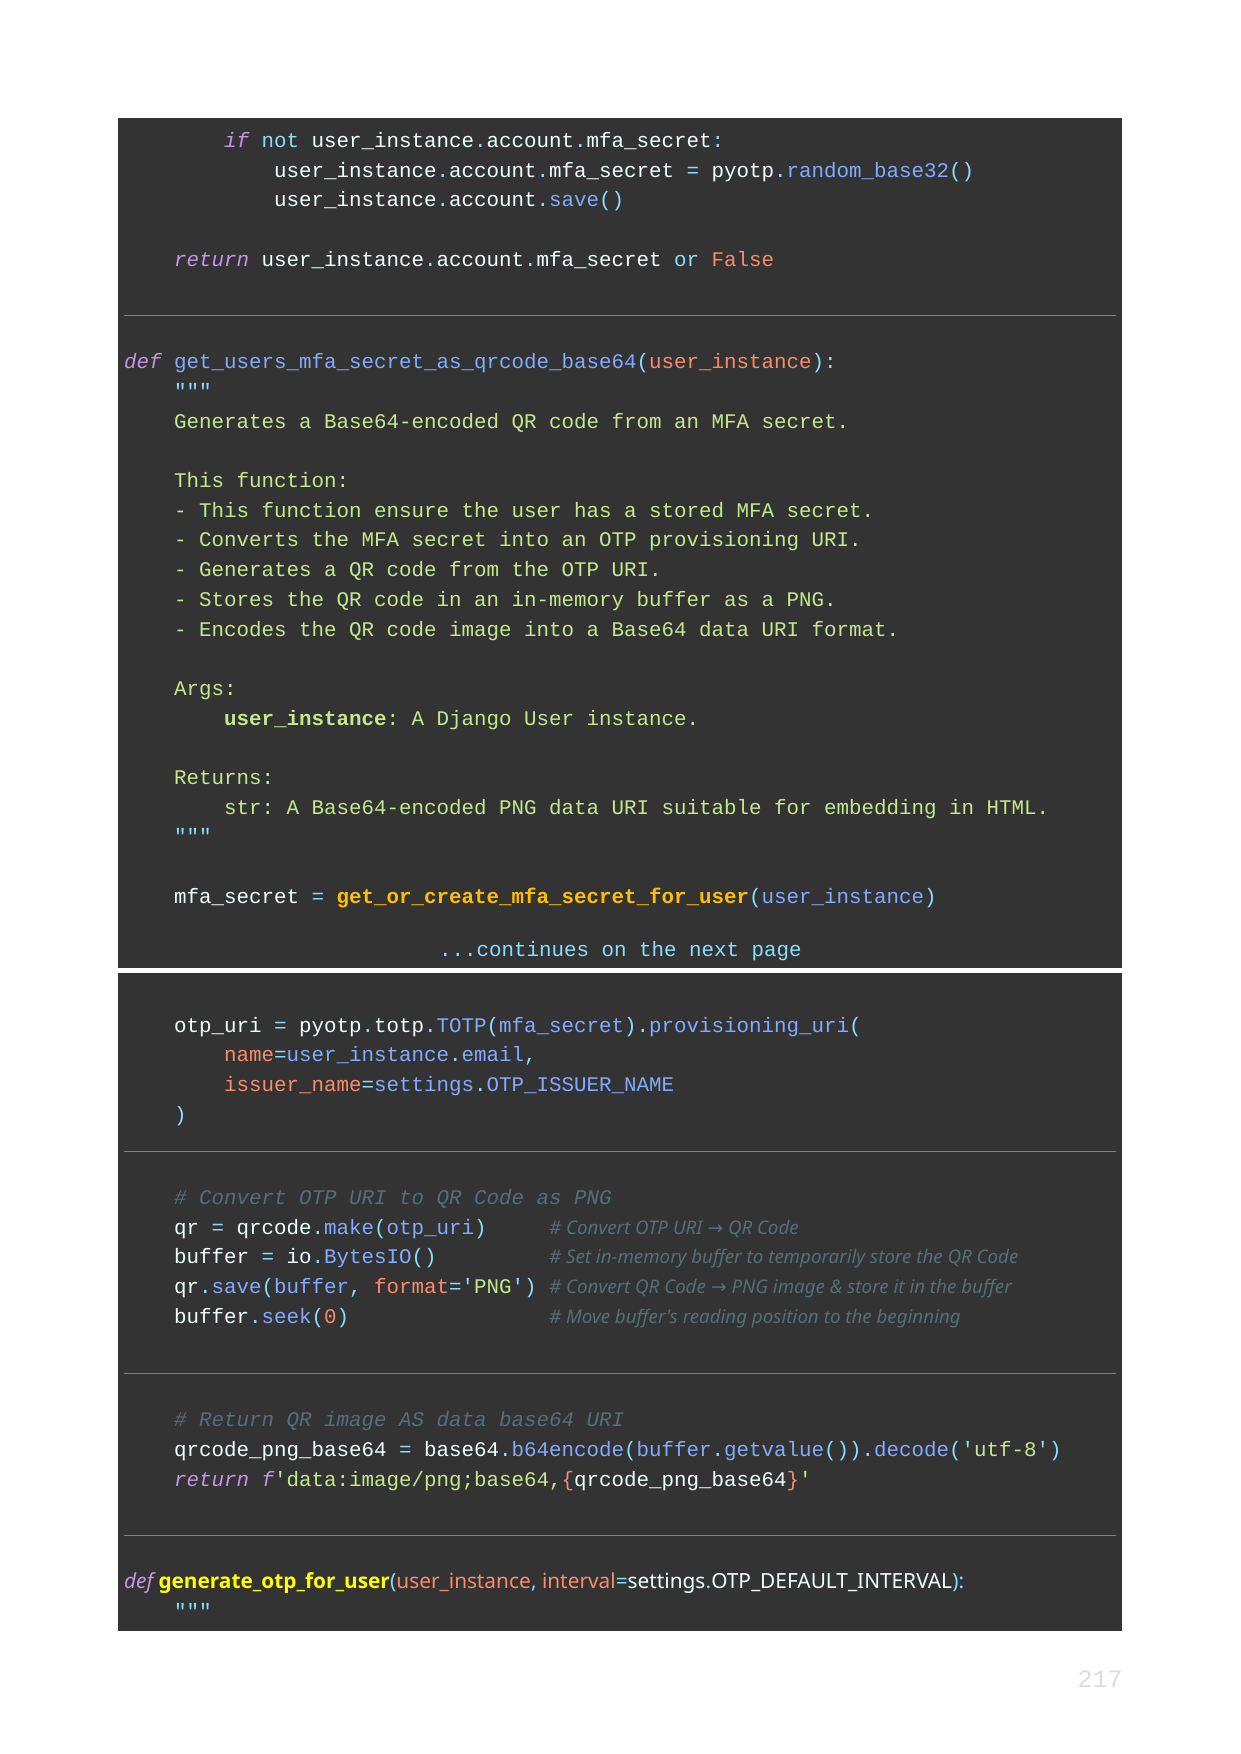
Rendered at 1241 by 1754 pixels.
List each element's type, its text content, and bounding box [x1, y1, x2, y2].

table_cell if not user_instance.account.mfa_secret: user_instance.account.mfa_secret = pyotp.random_base32() user_instance.account.save() return user_instance.account.mfa_secret or False def get_users_mfa_secret_as_qrcode_base64(user_instance): """ Generates a Base64-encoded QR code from an MFA secret. This function: - This function ensure the user has a stored MFA secret. - Converts the MFA secret into an OTP provisioning URI. - Generates a QR code from the OTP URI. - Stores the QR code in an in-memory buffer as a PNG. - Encodes the QR code image into a Base64 data URI format. Args: user_instance: A Django User instance. Returns: str: A Base64-encoded PNG data URI suitable for embedding in HTML. """ mfa_secret = get_or_create_mfa_secret_for_user(user_instance) ...continues on the next page [118, 118, 1122, 968]
table_header otp_uri = pyotp.totp.TOTP(mfa_secret).provisioning_uri( name=user_instance.email, issuer_name=settings.OTP_ISSUER_NAME ) # Convert OTP URI to QR Code as PNG qr = qrcode.make(otp_uri) # Convert OTP URI → QR Code buffer = io.BytesIO() # Set in-memory buffer to temporarily store the QR Code qr.save(buffer, format='PNG') # Convert QR Code → PNG image & store it in the buffer buffer.seek(0) # Move buffer's reading position to the beginning # Return QR image AS data base64 URI qrcode_png_base64 = base64.b64encode(buffer.getvalue()).decode('utf-8') return f'data:image/png;base64,{qrcode_png_base64}' def generate_otp_for_user(user_instance, interval=settings.OTP_DEFAULT_INTERVAL): """ [118, 973, 1122, 1631]
